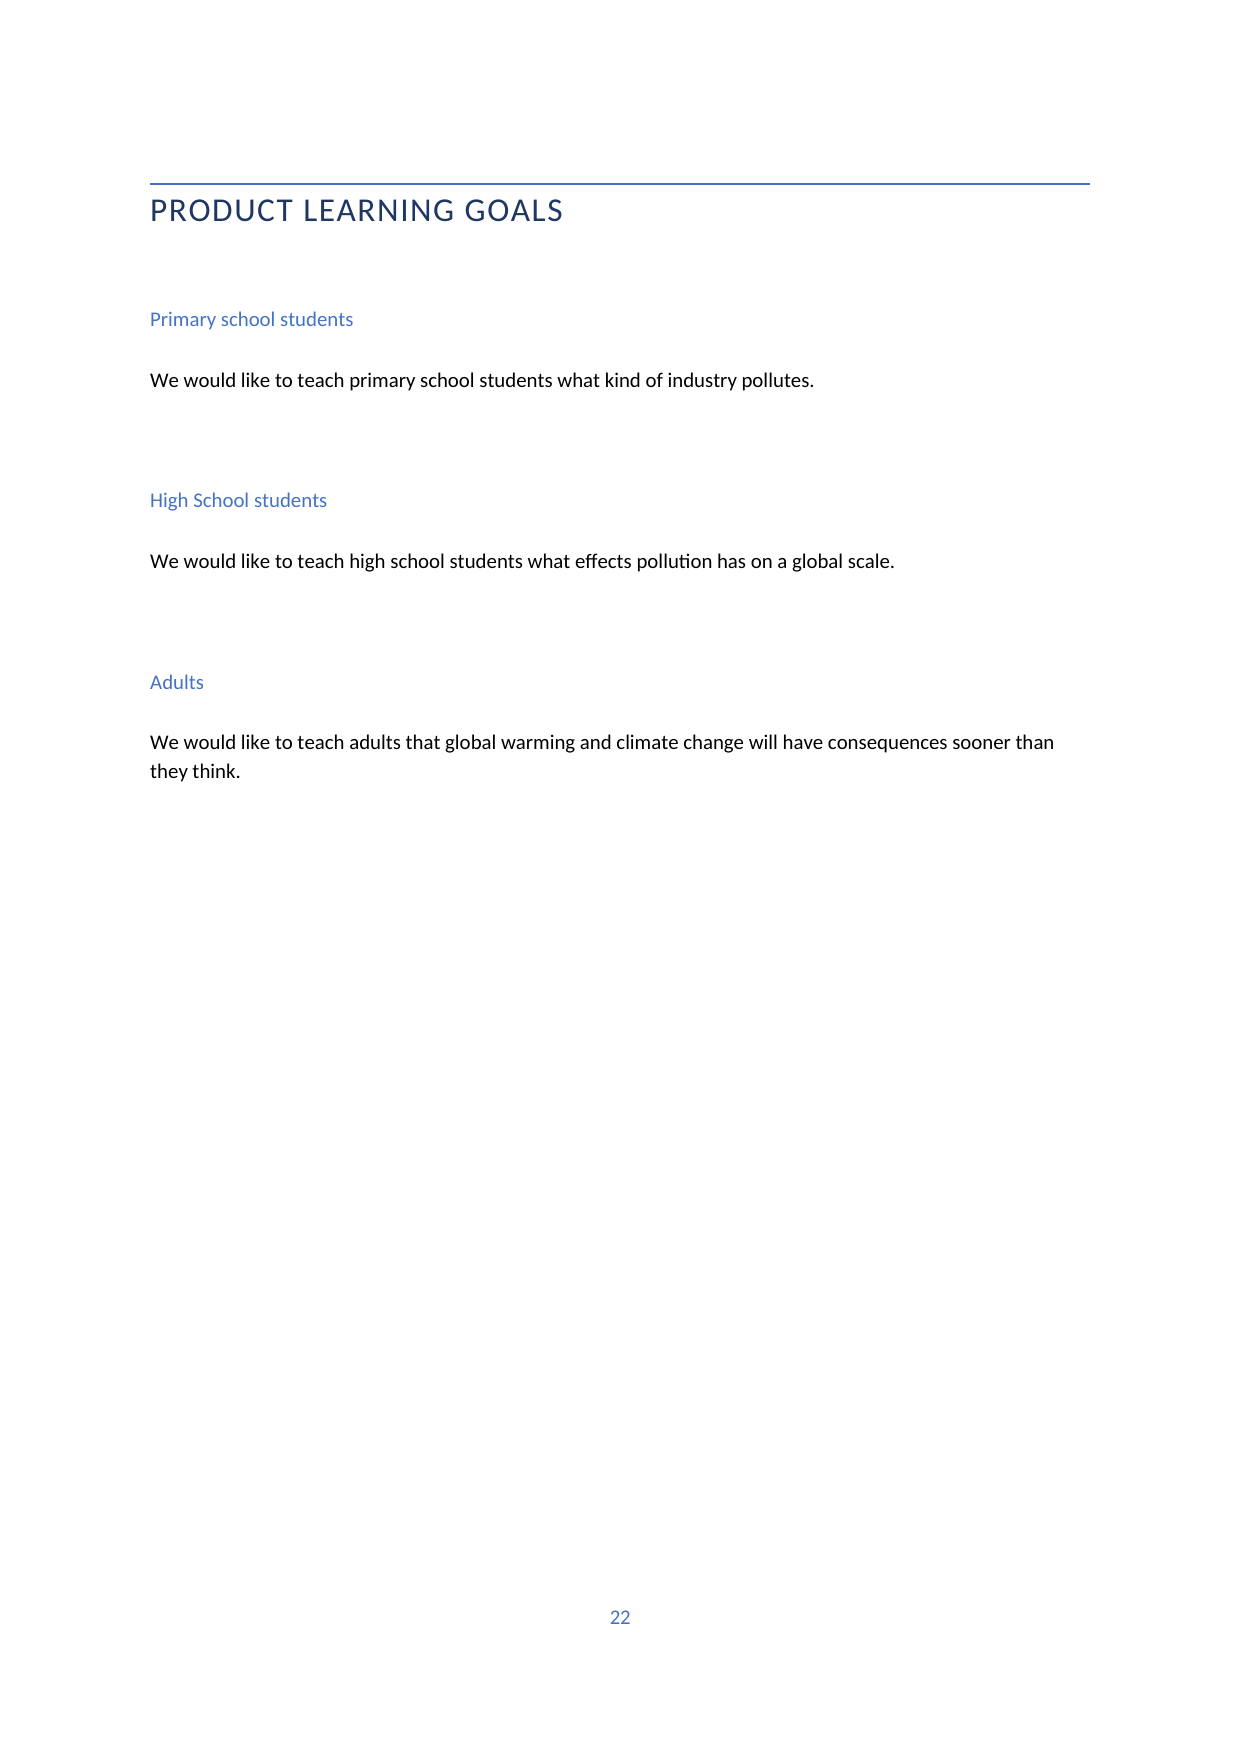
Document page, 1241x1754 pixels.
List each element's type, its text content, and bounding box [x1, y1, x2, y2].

subtitle Product learning goals [150, 185, 1090, 229]
text Primary school students [150, 306, 1090, 332]
text Adults [150, 669, 1090, 694]
text We would like to teach high school students what effects pollution has on a global scale. [150, 548, 1090, 573]
text High School students [150, 488, 1090, 513]
text We would like to teach primary school students what kind of industry pollutes. [150, 367, 1090, 392]
text We would like to teach adults that global warming and climate change will have consequences sooner than they think. [150, 729, 1090, 784]
